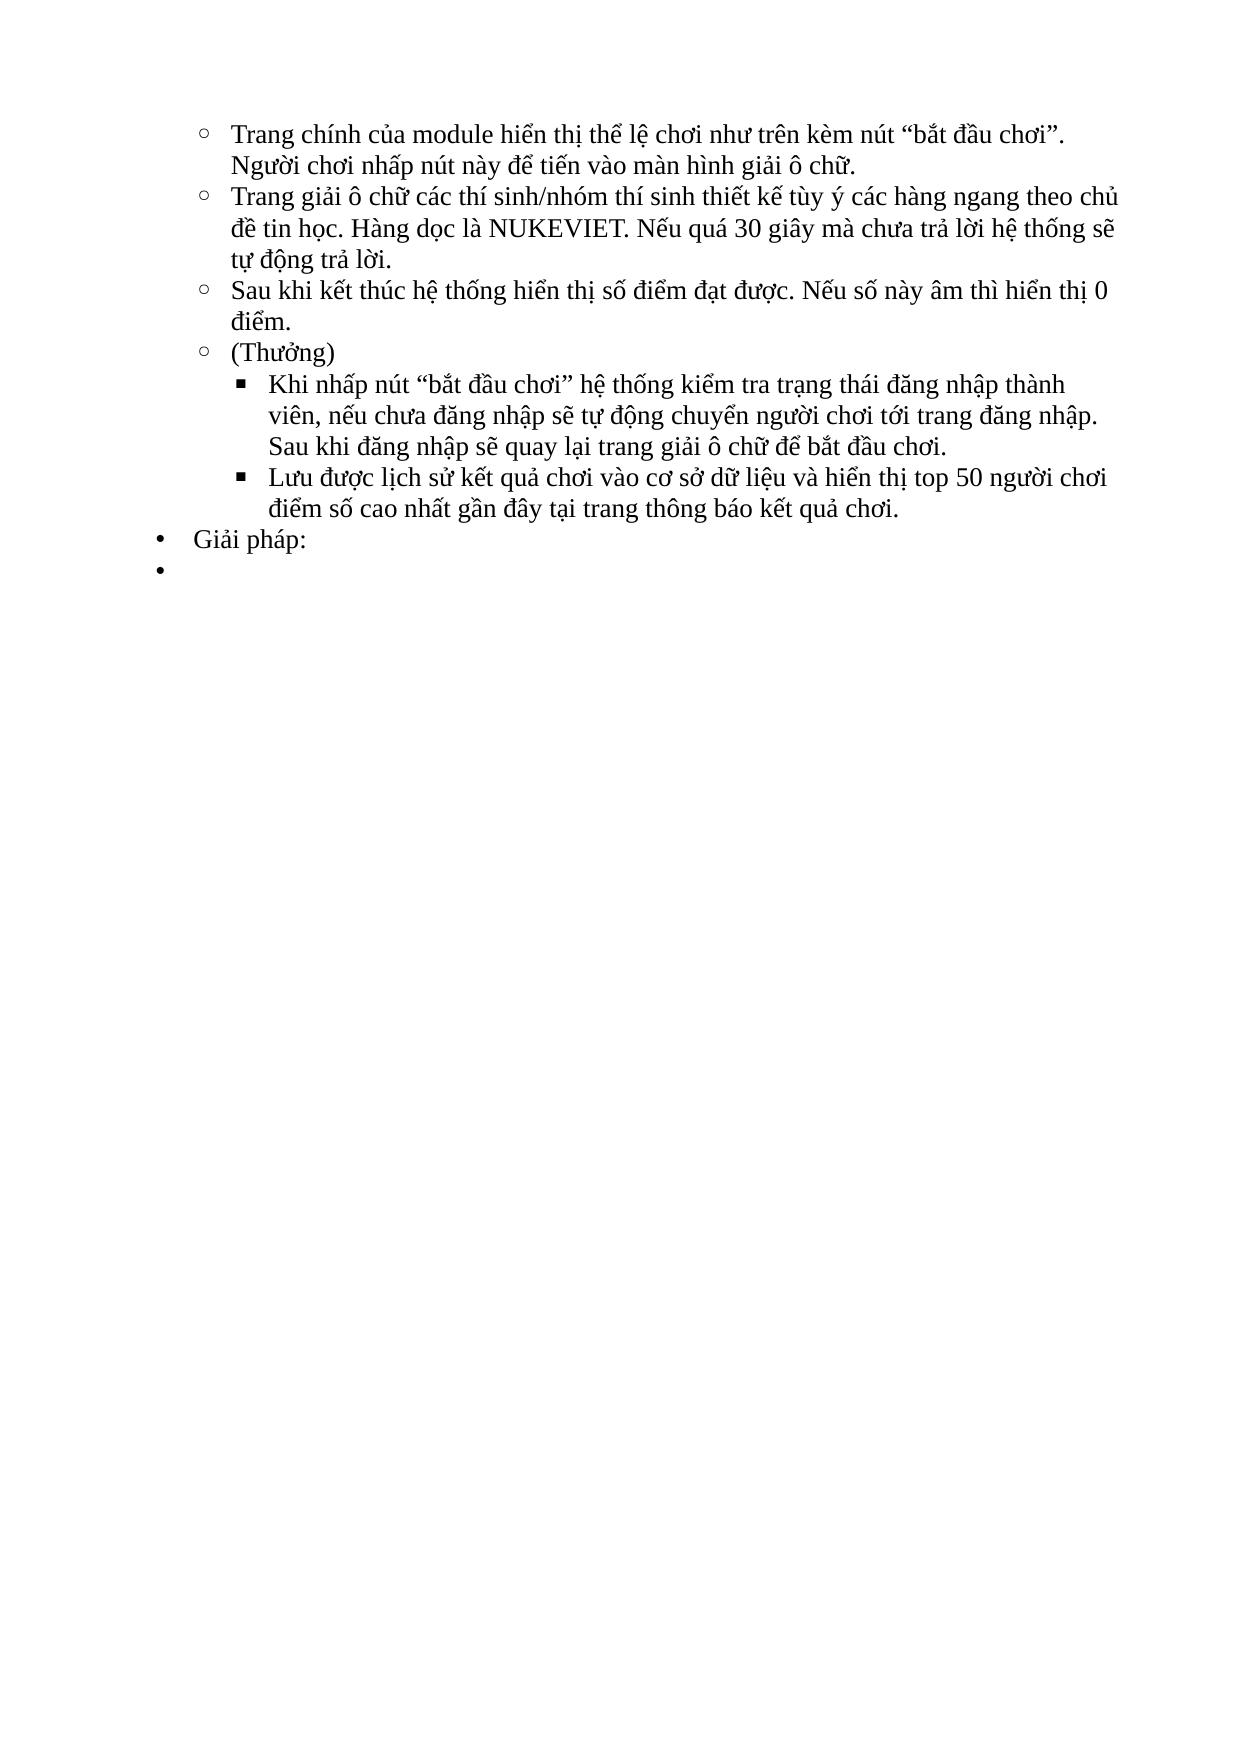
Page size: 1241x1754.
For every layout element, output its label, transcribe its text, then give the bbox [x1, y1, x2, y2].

list Khi nhấp nút “bắt đầu chơi” hệ thống kiểm tra trạng thái đăng nhập thành viên, nếu chưa đăng nhập sẽ tự động chuyển người chơi tới trang đăng nhập. Sau khi đăng nhập sẽ quay lại trang giải ô chữ để bắt đầu chơi. [231, 368, 1122, 461]
list Sau khi kết thúc hệ thống hiển thị số điểm đạt được. Nếu số này âm thì hiển thị 0 điểm. [193, 274, 1122, 336]
list Lưu được lịch sử kết quả chơi vào cơ sở dữ liệu và hiển thị top 50 người chơi điểm số cao nhất gần đây tại trang thông báo kết quả chơi. [231, 461, 1122, 524]
list Giải pháp: [156, 524, 1122, 555]
list (Thưởng) [193, 336, 1122, 368]
list Trang giải ô chữ các thí sinh/nhóm thí sinh thiết kế tùy ý các hàng ngang theo chủ đề tin học. Hàng dọc là NUKEVIET. Nếu quá 30 giây mà chưa trả lời hệ thống sẽ tự động trả lời. [193, 181, 1122, 274]
list Trang chính của module hiển thị thể lệ chơi như trên kèm nút “bắt đầu chơi”. Người chơi nhấp nút này để tiến vào màn hình giải ô chữ. [193, 118, 1122, 181]
